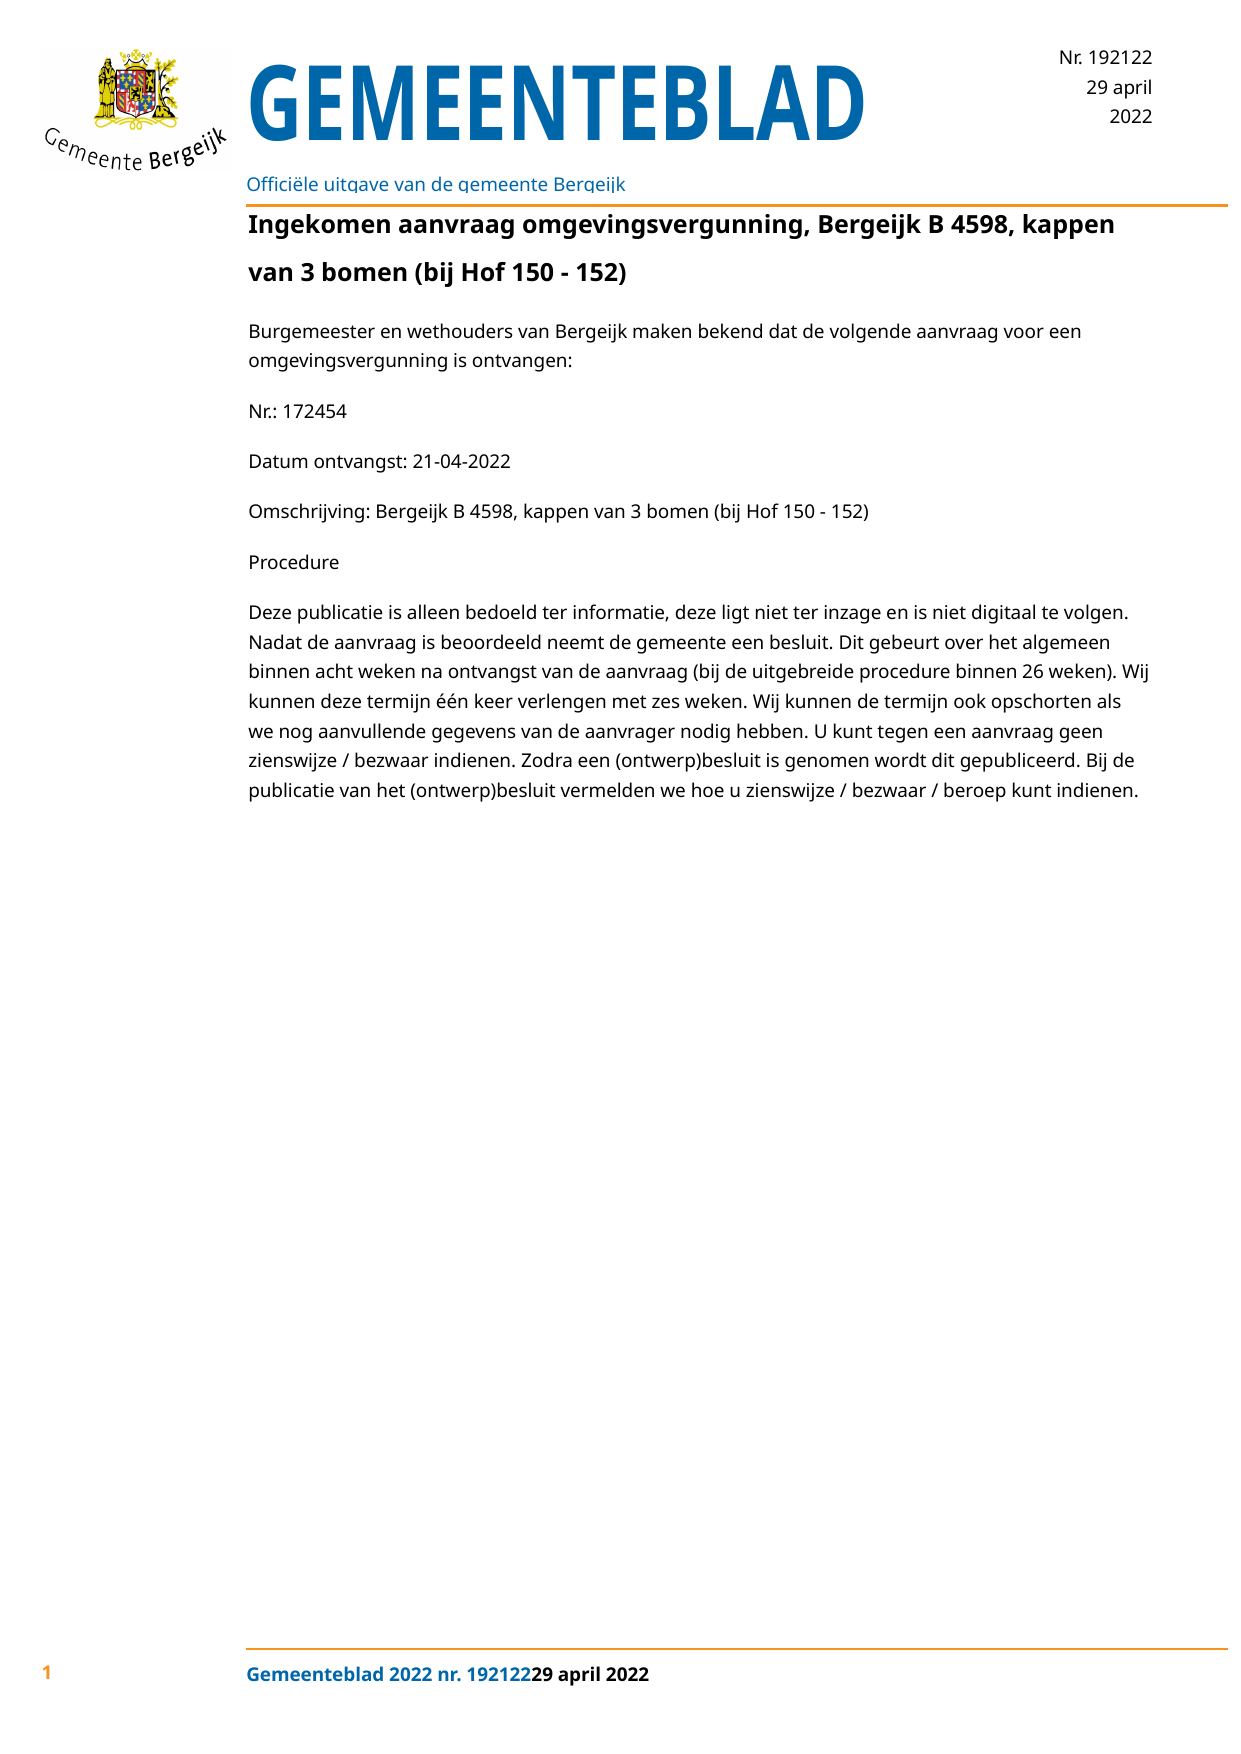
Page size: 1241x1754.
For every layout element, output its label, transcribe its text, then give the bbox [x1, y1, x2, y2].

text Burgemeester en wethouders van Bergeijk maken bekend dat de volgende aanvraag voor een omgevingsvergunning is ontvangen: [248, 318, 1152, 373]
text Deze publicatie is alleen bedoeld ter informatie, deze ligt niet ter inzage en is niet digitaal te volgen. Nadat de aanvraag is beoordeeld neemt de gemeente een besluit. Dit gebeurt over het algemeen binnen acht weken na ontvangst van de aanvraag (bij de uitgebreide procedure binnen 26 weken). Wij kunnen deze termijn één keer verlengen met zes weken. Wij kunnen de termijn ook opschorten als we nog aanvullende gegevens van de aanvrager nodig hebben. U kunt tegen een aanvraag geen zienswijze / bezwaar indienen. Zodra een (ontwerp)besluit is genomen wordt dit gepubliceerd. Bij de publicatie van het (ontwerp)besluit vermelden we hoe u zienswijze / bezwaar / beroep kunt indienen. [248, 599, 1152, 803]
text Datum ontvangst: 21-04-2022 [248, 448, 1152, 474]
text Procedure [248, 549, 1152, 575]
text Omschrijving: Bergeijk B 4598, kappen van 3 bomen (bij Hof 150 - 152) [248, 499, 1152, 524]
text Ingekomen aanvraag omgevingsvergunning, Bergeijk B 4598, kappen van 3 bomen (bij Hof 150 - 152) [248, 207, 1152, 288]
text Nr.: 172454 [248, 398, 1152, 424]
picture [41, 47, 231, 172]
